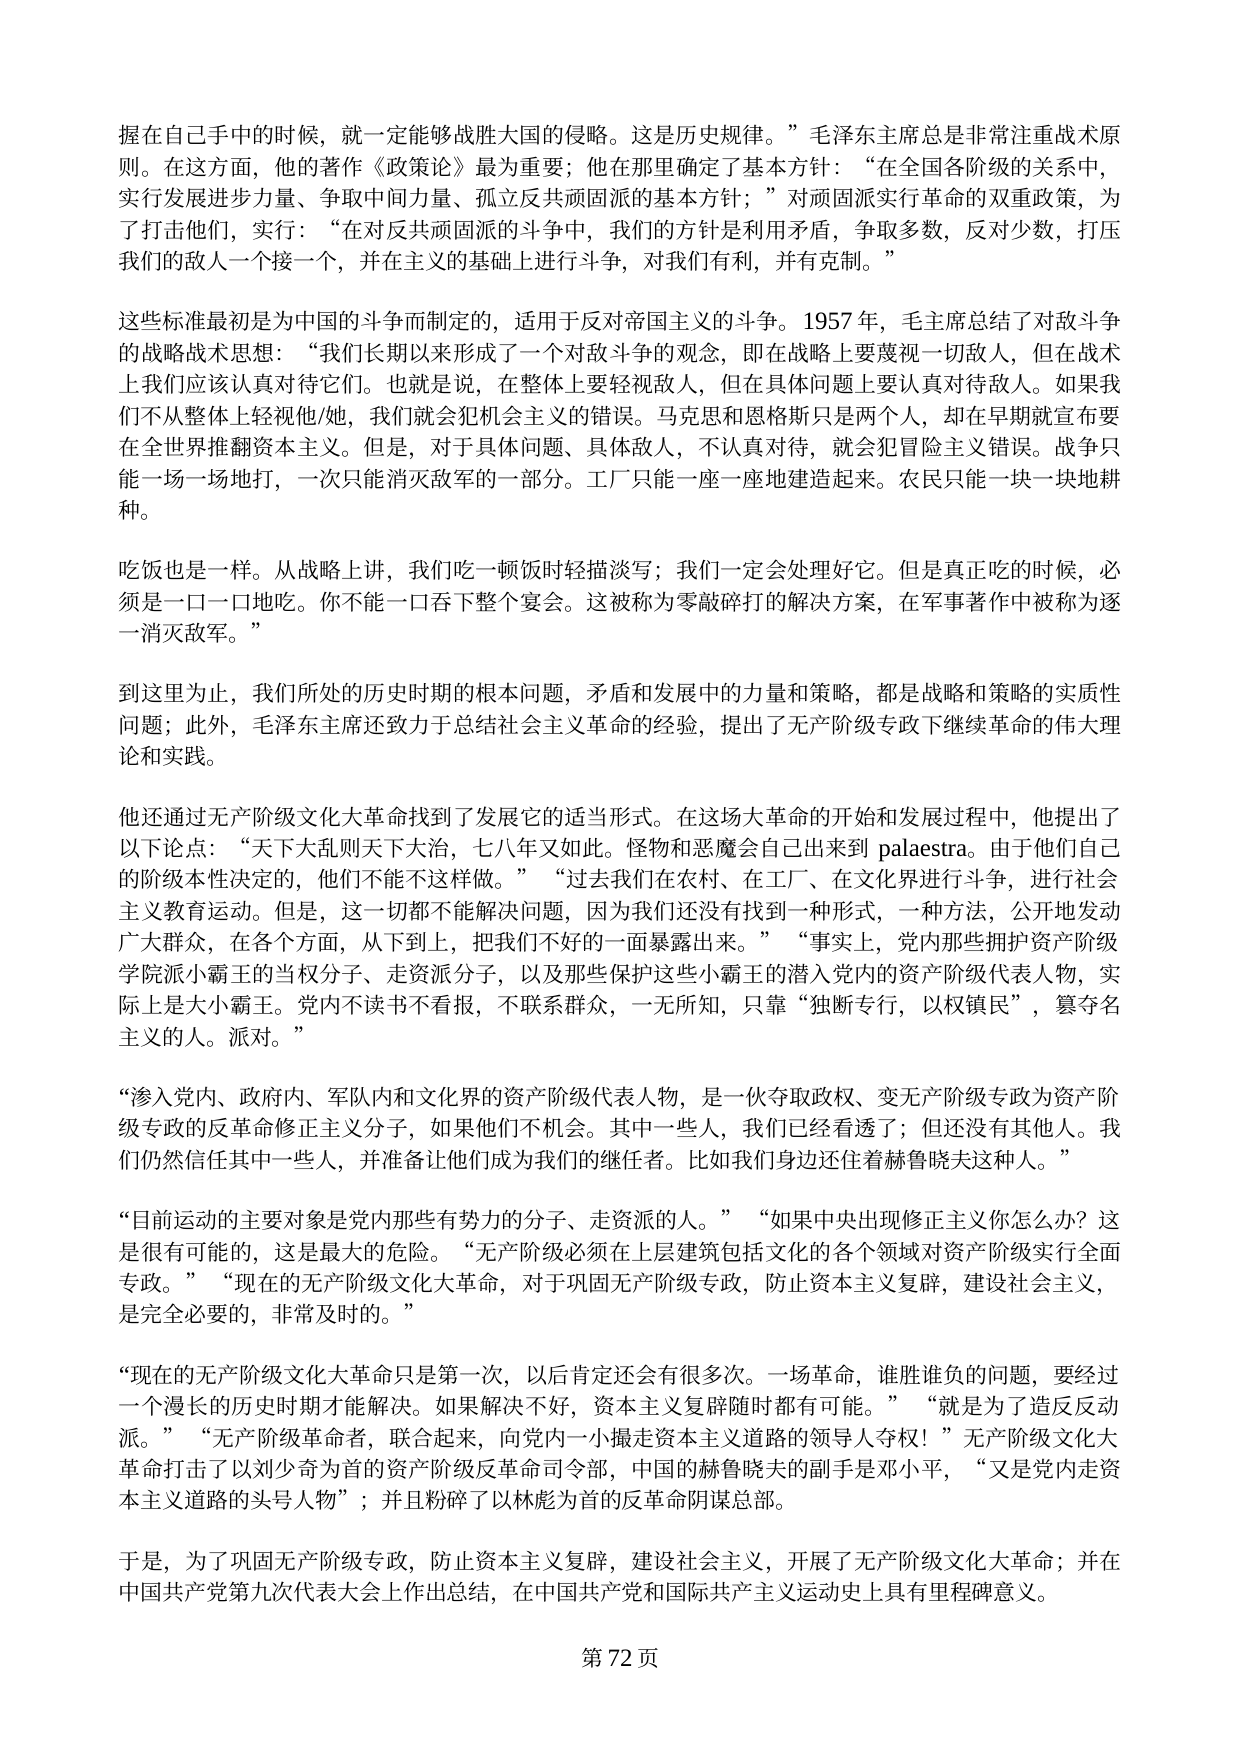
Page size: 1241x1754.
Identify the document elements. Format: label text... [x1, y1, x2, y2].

text 吃饭也是一样。从战略上讲，我们吃一顿饭时轻描淡写；我们一定会处理好它。但是真正吃的时候，必须是一口一口地吃。你不能一口吞下整个宴会。这被称为零敲碎打的解决方案，在军事著作中被称为逐一消灭敌军。” [118, 553, 1122, 648]
text “渗入党内、政府内、军队内和文化界的资产阶级代表人物，是一伙夺取政权、变无产阶级专政为资产阶级专政的反革命修正主义分子，如果他们不机会。其中一些人，我们已经看透了；但还没有其他人。我们仍然信任其中一些人，并准备让他们成为我们的继任者。比如我们身边还住着赫鲁晓夫这种人。” [118, 1080, 1122, 1174]
text 这些标准最初是为中国的斗争而制定的，适用于反对帝国主义的斗争。1957年，毛主席总结了对敌斗争的战略战术思想：“我们长期以来形成了一个对敌斗争的观念，即在战略上要蔑视一切敌人，但在战术上我们应该认真对待它们。也就是说，在整体上要轻视敌人，但在具体问题上要认真对待敌人。如果我们不从整体上轻视他/她，我们就会犯机会主义的错误。马克思和恩格斯只是两个人，却在早期就宣布要在全世界推翻资本主义。但是，对于具体问题、具体敌人，不认真对待，就会犯冒险主义错误。战争只能一场一场地打，一次只能消灭敌军的一部分。工厂只能一座一座地建造起来。农民只能一块一块地耕种。 [118, 304, 1122, 525]
text “现在的无产阶级文化大革命只是第一次，以后肯定还会有很多次。一场革命，谁胜谁负的问题，要经过一个漫长的历史时期才能解决。如果解决不好，资本主义复辟随时都有可能。” “就是为了造反反动派。” “无产阶级革命者，联合起来，向党内一小撮走资本主义道路的领导人夺权！”无产阶级文化大革命打击了以刘少奇为首的资产阶级反革命司令部，中国的赫鲁晓夫的副手是邓小平，“又是党内走资本主义道路的头号人物”；并且粉碎了以林彪为首的反革命阴谋总部。 [118, 1358, 1122, 1515]
text 到这里为止，我们所处的历史时期的根本问题，矛盾和发展中的力量和策略，都是战略和策略的实质性问题；此外，毛泽东主席还致力于总结社会主义革命的经验，提出了无产阶级专政下继续革命的伟大理论和实践。 [118, 677, 1122, 771]
text 他还通过无产阶级文化大革命找到了发展它的适当形式。在这场大革命的开始和发展过程中，他提出了以下论点：“天下大乱则天下大治，七八年又如此。怪物和恶魔会自己出来到 palaestra。由于他们自己的阶级本性决定的，他们不能不这样做。” “过去我们在农村、在工厂、在文化界进行斗争，进行社会主义教育运动。但是，这一切都不能解决问题，因为我们还没有找到一种形式，一种方法，公开地发动广大群众，在各个方面，从下到上，把我们不好的一面暴露出来。” “事实上，党内那些拥护资产阶级学院派小霸王的当权分子、走资派分子，以及那些保护这些小霸王的潜入党内的资产阶级代表人物，实际上是大小霸王。党内不读书不看报，不联系群众，一无所知，只靠“独断专行，以权镇民”，篡夺名主义的人。派对。” [118, 800, 1122, 1051]
text 于是，为了巩固无产阶级专政，防止资本主义复辟，建设社会主义，开展了无产阶级文化大革命；并在中国共产党第九次代表大会上作出总结，在中国共产党和国际共产主义运动史上具有里程碑意义。 [118, 1544, 1122, 1607]
text 握在自己手中的时候，就一定能够战胜大国的侵略。这是历史规律。”毛泽东主席总是非常注重战术原则。在这方面，他的著作《政策论》最为重要；他在那里确定了基本方针：“在全国各阶级的关系中，实行发展进步力量、争取中间力量、孤立反共顽固派的基本方针；”对顽固派实行革命的双重政策，为了打击他们，实行：“在对反共顽固派的斗争中，我们的方针是利用矛盾，争取多数，反对少数，打压我们的敌人一个接一个，并在主义的基础上进行斗争，对我们有利，并有克制。” [118, 118, 1122, 276]
text “目前运动的主要对象是党内那些有势力的分子、走资派的人。” “如果中央出现修正主义你怎么办？这是很有可能的，这是最大的危险。“无产阶级必须在上层建筑包括文化的各个领域对资产阶级实行全面专政。” “现在的无产阶级文化大革命，对于巩固无产阶级专政，防止资本主义复辟，建设社会主义，是完全必要的，非常及时的。” [118, 1203, 1122, 1329]
